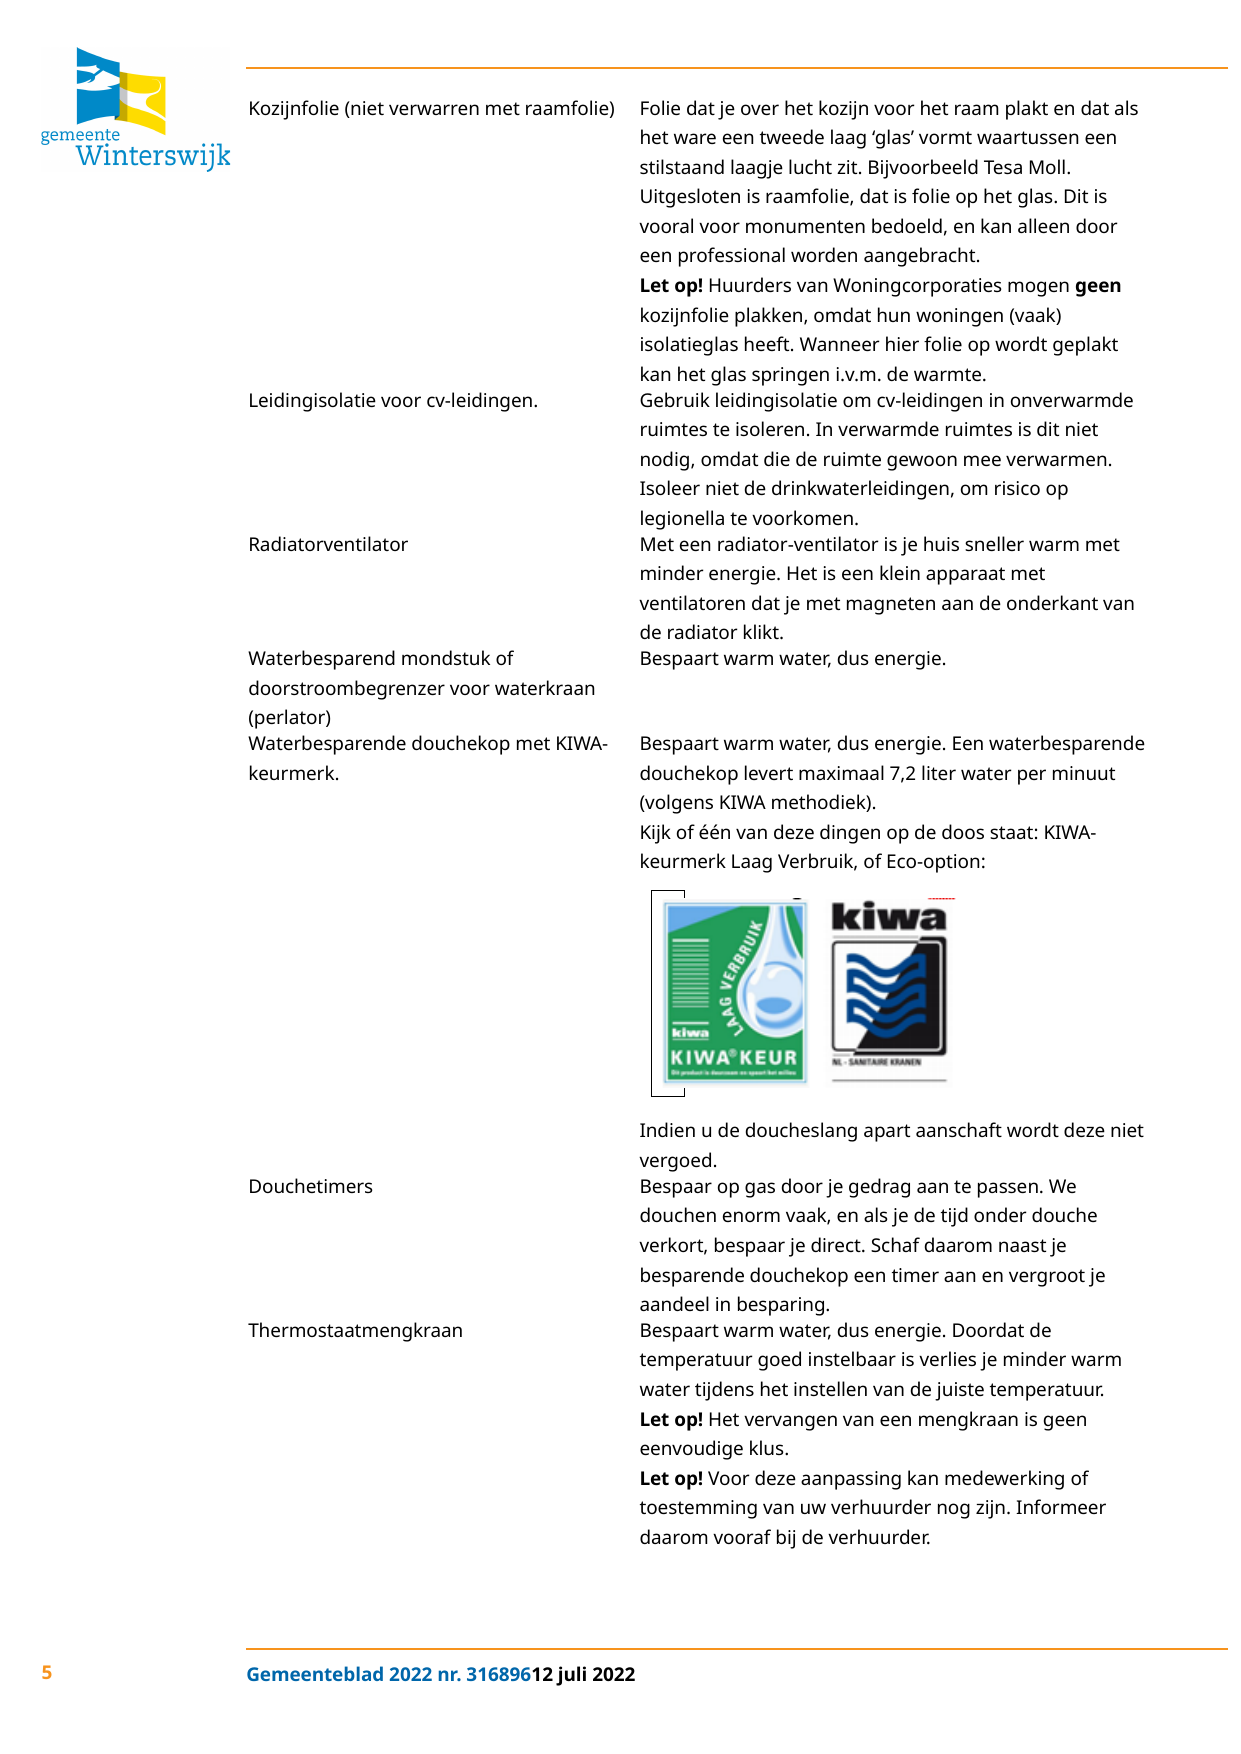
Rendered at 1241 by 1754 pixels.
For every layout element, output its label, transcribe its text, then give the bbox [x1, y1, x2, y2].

table_cell Gebruik leidingisolatie om cv-leidingen in onverwarmde ruimtes te isoleren. In verwarmde ruimtes is dit niet nodig, omdat die de ruimte gewoon mee verwarmen. Isoleer niet de drinkwaterleidingen, om risico op legionella te voorkomen. [639, 387, 1152, 531]
table_cell Bespaart warm water, dus energie. [639, 645, 1152, 730]
table_cell Indien u de doucheslang apart aanschaft wordt deze niet vergoed. [639, 1088, 1152, 1173]
table_cell Waterbesparende douchekop met KIWA-keurmerk. [248, 730, 639, 1173]
picture [660, 898, 956, 1088]
table_cell Leidingisolatie voor cv-leidingen. [248, 387, 639, 531]
table_cell Waterbesparend mondstuk of doorstroombegrenzer voor waterkraan (perlator) [248, 645, 639, 730]
picture [41, 47, 231, 172]
table_cell Met een radiator-ventilator is je huis sneller warm met minder energie. Het is een klein apparaat met ventilatoren dat je met magneten aan de onderkant van de radiator klikt. [639, 531, 1152, 645]
table_cell Bespaar op gas door je gedrag aan te passen. We douchen enorm vaak, en als je de tijd onder douche verkort, bespaar je direct. Schaf daarom naast je besparende douchekop een timer aan en vergroot je aandeel in besparing. [639, 1173, 1152, 1317]
table_cell Douchetimers [248, 1173, 639, 1317]
table_cell Bespaart warm water, dus energie. Doordat de temperatuur goed instelbaar is verlies je minder warm water tijdens het instellen van de juiste temperatuur. Let op! Het vervangen van een mengkraan is geen eenvoudige klus. Let op! Voor deze aanpassing kan medewerking of toestemming van uw verhuurder nog zijn. Informeer daarom vooraf bij de verhuurder. [639, 1317, 1152, 1550]
table_cell Kozijnfolie (niet verwarren met raamfolie) [248, 95, 639, 387]
picture [225, 153, 231, 162]
table_cell Radiatorventilator [248, 531, 639, 645]
table_cell Bespaart warm water, dus energie. Een waterbesparende douchekop levert maximaal 7,2 liter water per minuut (volgens KIWA methodiek). Kijk of één van deze dingen op de doos staat: KIWA-keurmerk Laag Verbruik, of Eco-option: [639, 730, 1152, 1087]
table_cell Thermostaatmengkraan [248, 1317, 639, 1550]
table_cell Folie dat je over het kozijn voor het raam plakt en dat als het ware een tweede laag ‘glas’ vormt waartussen een stilstaand laagje lucht zit. Bijvoorbeeld Tesa Moll. Uitgesloten is raamfolie, dat is folie op het glas. Dit is vooral voor monumenten bedoeld, en kan alleen door een professional worden aangebracht. Let op! Huurders van Woningcorporaties mogen geen kozijnfolie plakken, omdat hun woningen (vaak) isolatieglas heeft. Wanneer hier folie op wordt geplakt kan het glas springen i.v.m. de warmte. [639, 95, 1152, 387]
